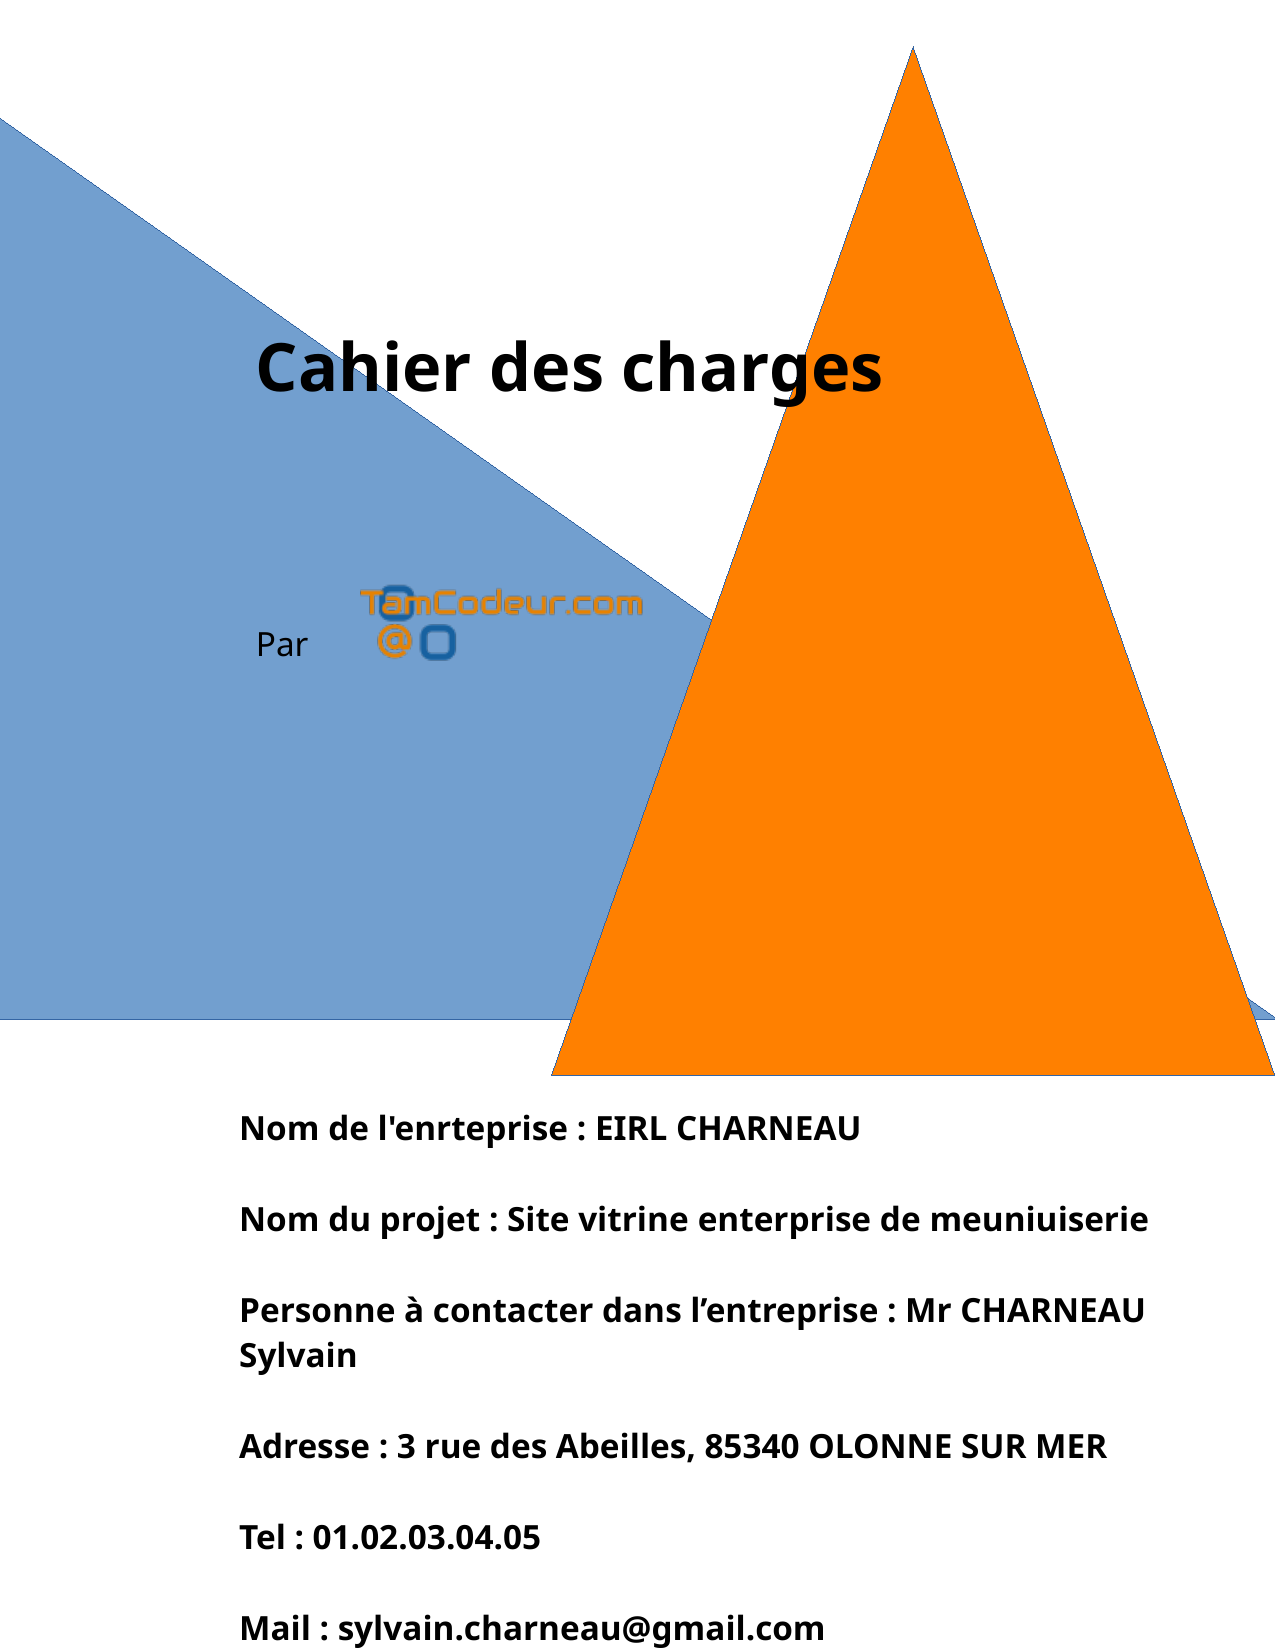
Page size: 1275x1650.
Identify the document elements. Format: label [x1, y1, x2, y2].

picture [345, 467, 658, 780]
